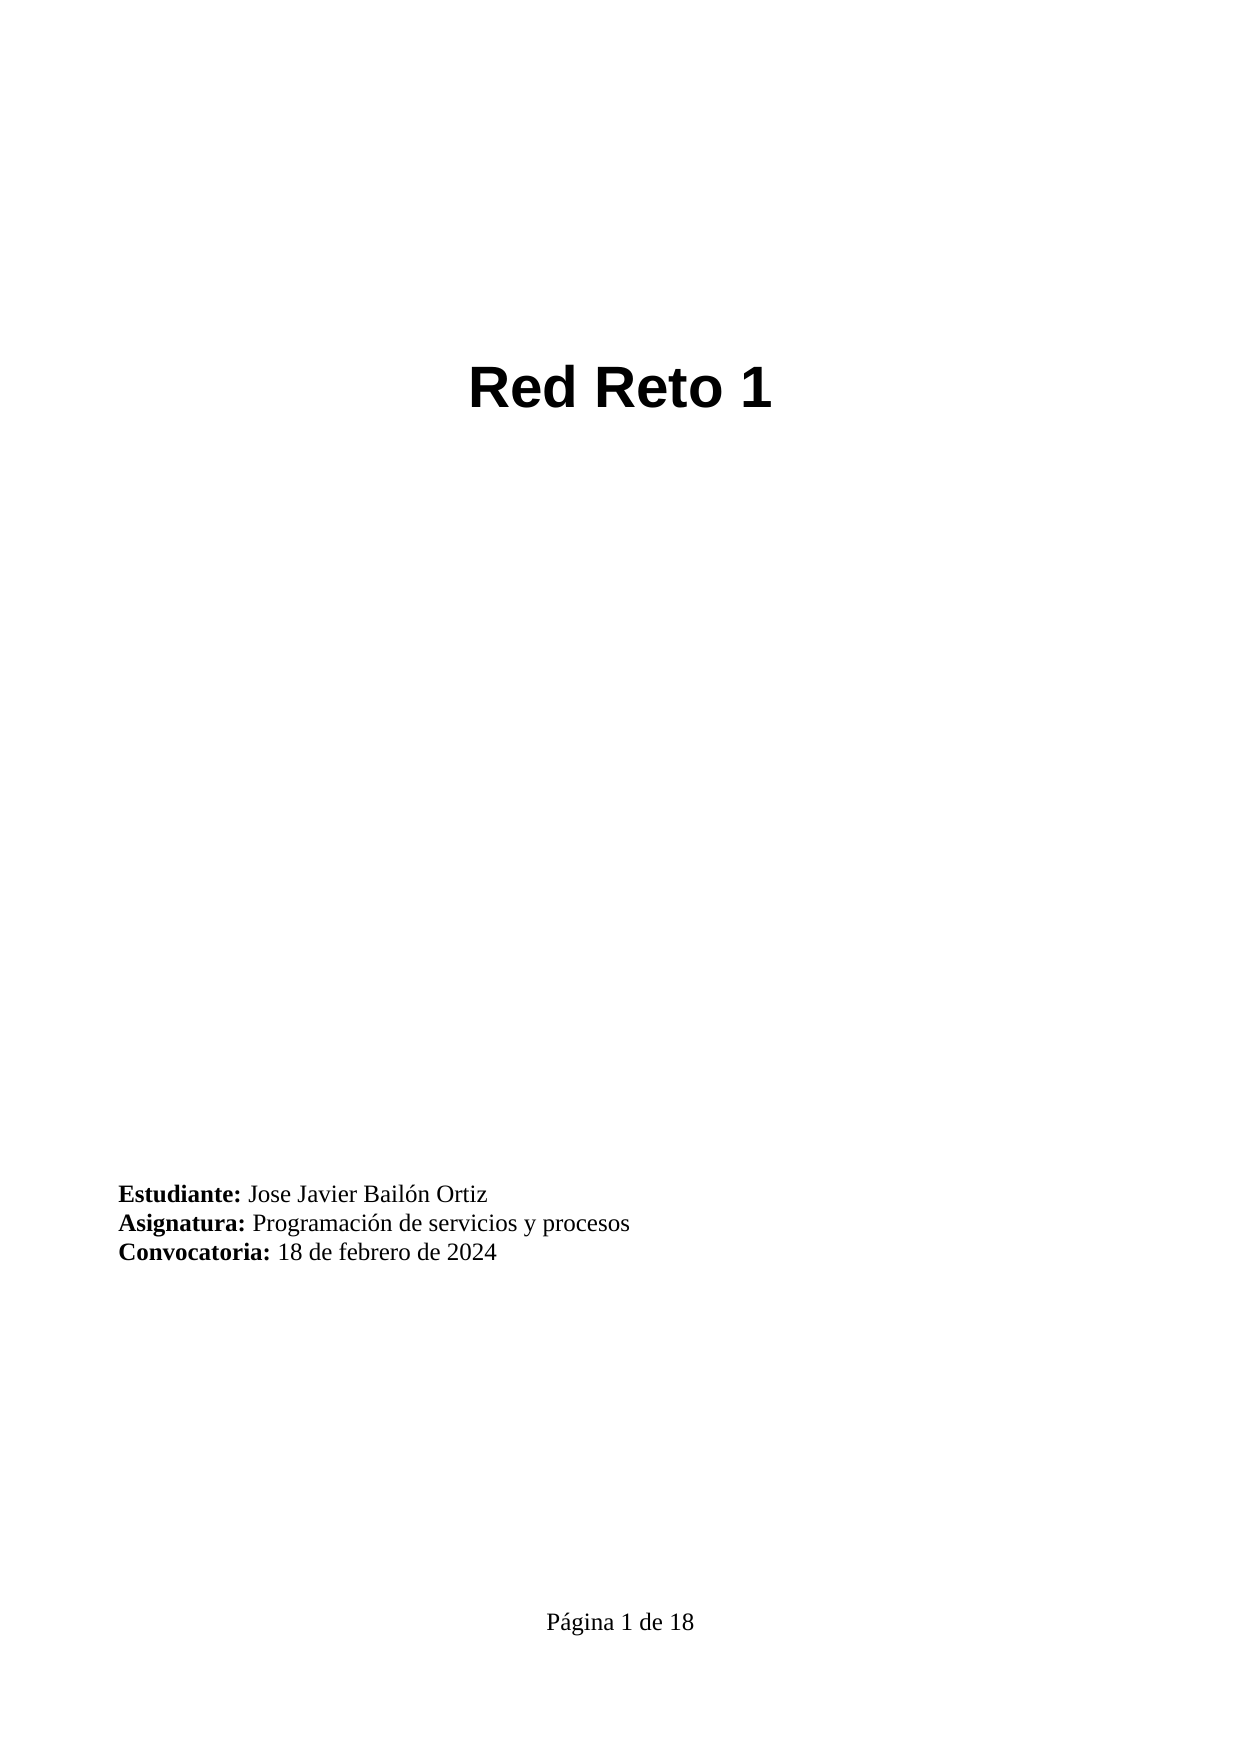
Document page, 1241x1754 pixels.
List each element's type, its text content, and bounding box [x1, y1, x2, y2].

text Estudiante: Jose Javier Bailón Ortiz [118, 1179, 1122, 1208]
text Convocatoria: 18 de febrero de 2024 [118, 1237, 1122, 1266]
title Red Reto 1 [118, 352, 1122, 419]
text Asignatura: Programación de servicios y procesos [118, 1208, 1122, 1237]
